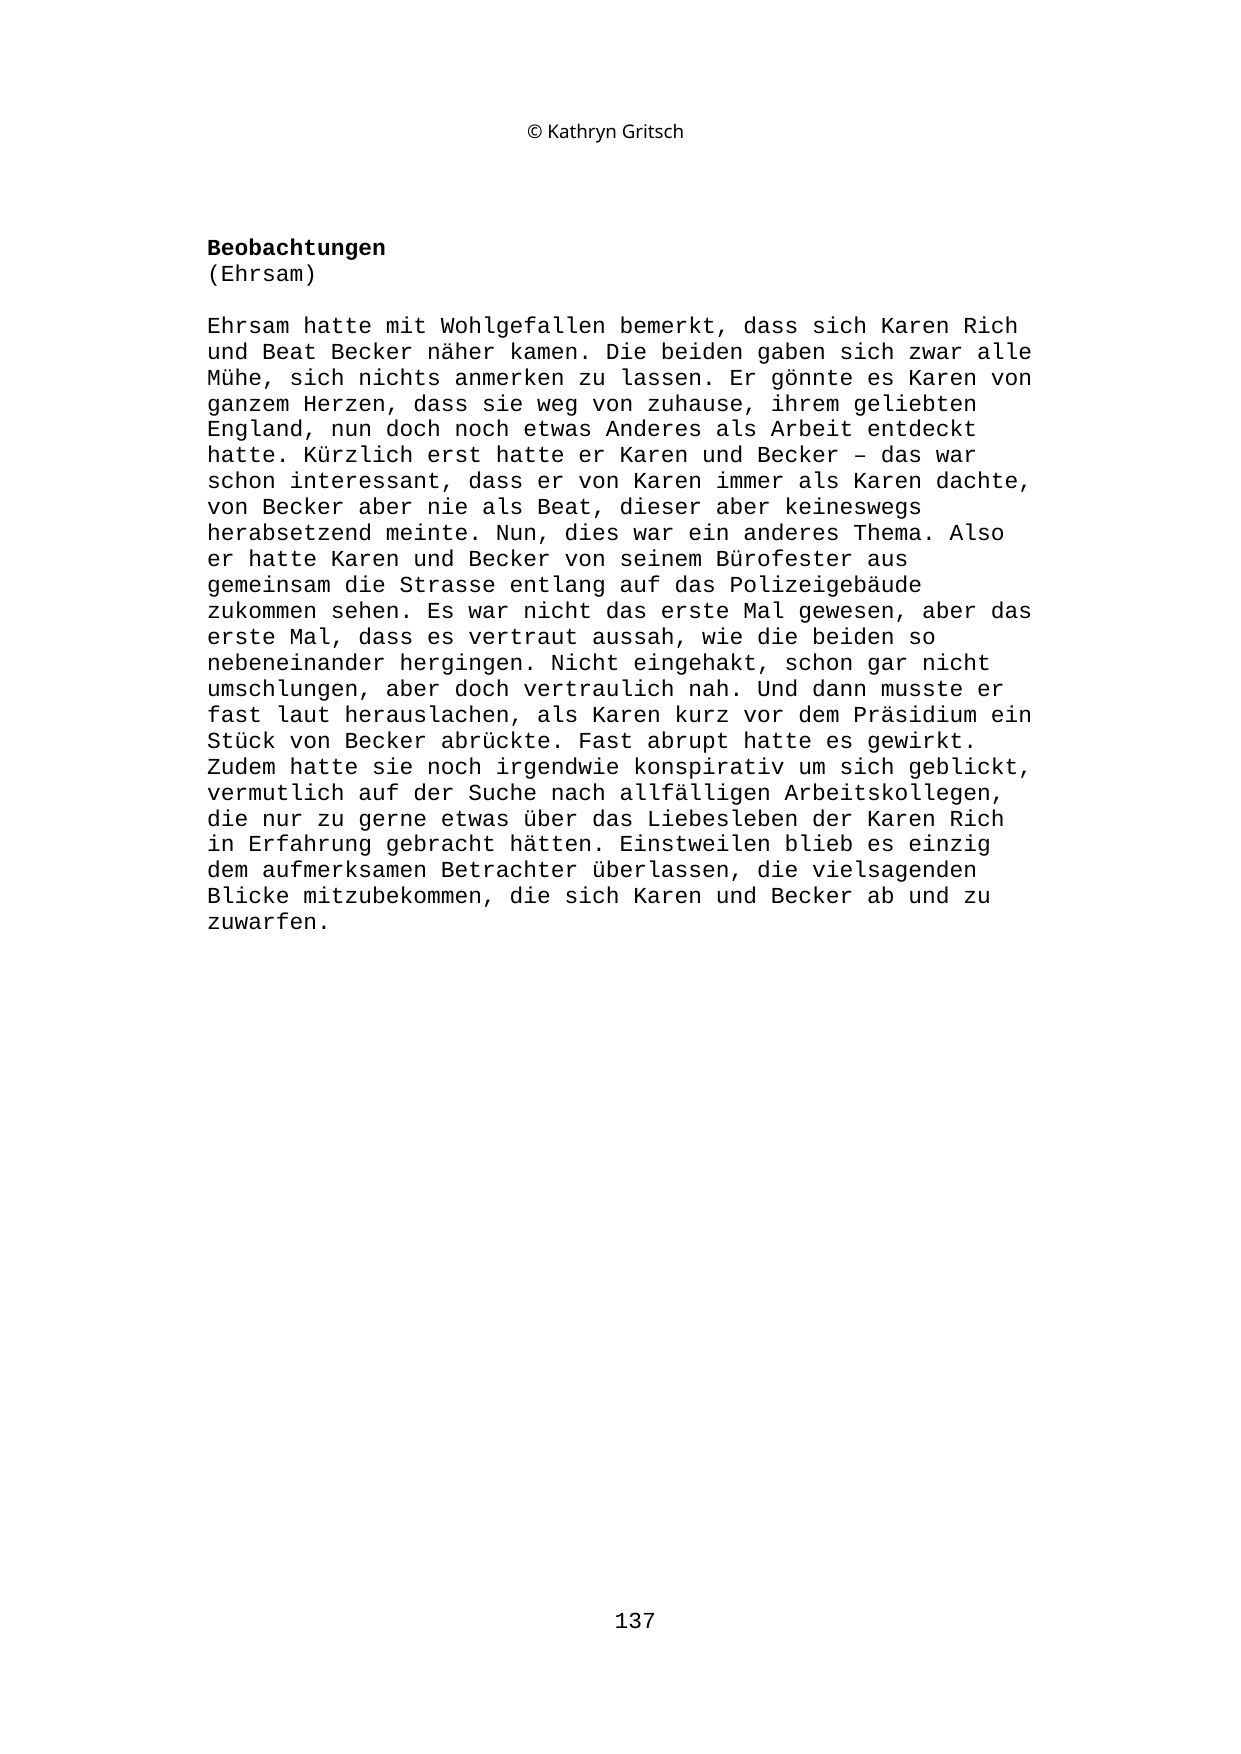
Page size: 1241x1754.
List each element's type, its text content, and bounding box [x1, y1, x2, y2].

text (Ehrsam) [207, 262, 1034, 288]
text Ehrsam hatte mit Wohlgefallen bemerkt, dass sich Karen Rich und Beat Becker näher kamen. Die beiden gaben sich zwar alle Mühe, sich nichts anmerken zu lassen. Er gönnte es Karen von ganzem Herzen, dass sie weg von zuhause, ihrem geliebten England, nun doch noch etwas Anderes als Arbeit entdeckt hatte. Kürzlich erst hatte er Karen und Becker – das war schon interessant, dass er von Karen immer als Karen dachte, von Becker aber nie als Beat, dieser aber keineswegs herabsetzend meinte. Nun, dies war ein anderes Thema. Also er hatte Karen und Becker von seinem Bürofester aus gemeinsam die Strasse entlang auf das Polizeigebäude zukommen sehen. Es war nicht das erste Mal gewesen, aber das erste Mal, dass es vertraut aussah, wie die beiden so nebeneinander hergingen. Nicht eingehakt, schon gar nicht umschlungen, aber doch vertraulich nah. Und dann musste er fast laut herauslachen, als Karen kurz vor dem Präsidium ein Stück von Becker abrückte. Fast abrupt hatte es gewirkt. Zudem hatte sie noch irgendwie konspirativ um sich geblickt, vermutlich auf der Suche nach allfälligen Arbeitskollegen, die nur zu gerne etwas über das Liebesleben der Karen Rich in Erfahrung gebracht hätten. Einstweilen blieb es einzig dem aufmerksamen Betrachter überlassen, die vielsagenden Blicke mitzubekommen, die sich Karen und Becker ab und zu zuwarfen. [207, 314, 1034, 937]
text Beobachtungen [207, 236, 1034, 262]
